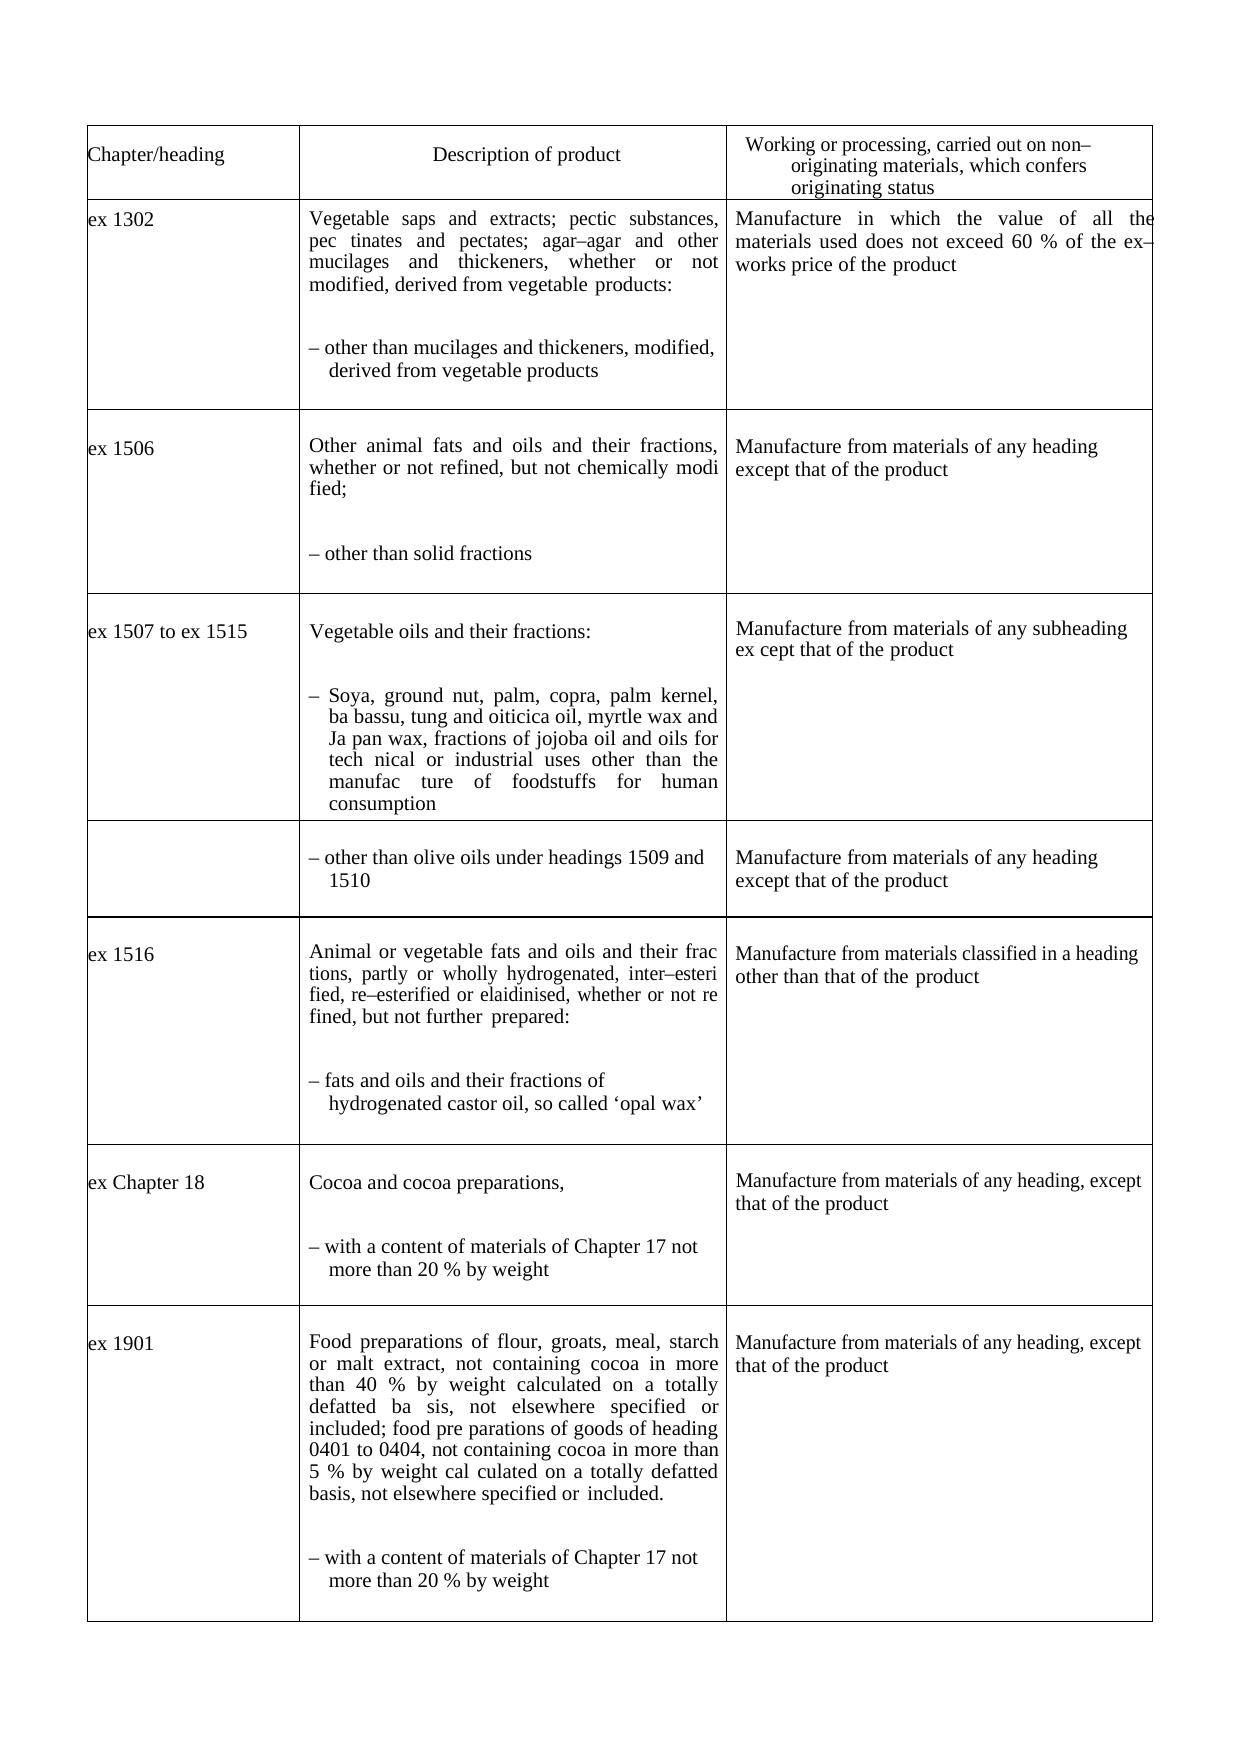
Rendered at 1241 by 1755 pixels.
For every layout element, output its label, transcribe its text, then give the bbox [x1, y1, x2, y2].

table_header Description of product [300, 126, 726, 199]
table_cell ex 1516 [88, 918, 299, 1144]
table_cell Manufacture from materials of any heading except that of the product [727, 821, 1152, 916]
table_cell Vegetable saps and extracts; pectic substances, pec­ tinates and pectates; agar–agar and other mucilages and thickeners, whether or not modified, derived from vegetable products: – other than mucilages and thickeners, modified, derived from vegetable products [300, 200, 726, 409]
table_cell ex 1901 [88, 1306, 299, 1621]
table_header Working or processing, carried out on non–originating materials, which confers originating status [727, 126, 1152, 199]
table_cell ex 1507 to ex 1515 [88, 594, 299, 820]
table_cell Cocoa and cocoa preparations, – with a content of materials of Chapter 17 not more than 20 % by weight [300, 1145, 726, 1305]
table_cell [88, 821, 299, 916]
table_cell Vegetable oils and their fractions: – Soya, ground nut, palm, copra, palm kernel, ba­ bassu, tung and oiticica oil, myrtle wax and Ja­ pan wax, fractions of jojoba oil and oils for tech­ nical or industrial uses other than the manufac­ ture of foodstuffs for human consumption [300, 594, 726, 820]
table_cell Animal or vegetable fats and oils and their frac­ tions, partly or wholly hydrogenated, inter–esteri­ fied, re–esterified or elaidinised, whether or not re­ fined, but not further prepared: – fats and oils and their fractions of hydrogenated castor oil, so called ‘opal wax’ [300, 918, 726, 1144]
table_cell – other than olive oils under headings 1509 and 1510 [300, 821, 726, 916]
table_cell Other animal fats and oils and their fractions, whether or not refined, but not chemically modi­ fied; – other than solid fractions [300, 410, 726, 593]
table_cell Manufacture from materials of any heading, except that of the product [727, 1145, 1152, 1305]
table_cell Manufacture from materials of any heading, except that of the product [727, 1306, 1152, 1621]
table_cell Manufacture from materials of any heading except that of the product [727, 410, 1152, 593]
table_cell Manufacture from materials of any subheading ex­ cept that of the product [727, 594, 1152, 820]
table_cell ex 1506 [88, 410, 299, 593]
table_header Chapter/heading [88, 126, 299, 199]
table_cell ex Chapter 18 [88, 1145, 299, 1305]
table_cell ex 1302 [88, 200, 299, 409]
table_cell Food preparations of flour, groats, meal, starch or malt extract, not containing cocoa in more than 40 % by weight calculated on a totally defatted ba­ sis, not elsewhere specified or included; food pre­ parations of goods of heading 0401 to 0404, not containing cocoa in more than 5 % by weight cal­ culated on a totally defatted basis, not elsewhere specified or included. – with a content of materials of Chapter 17 not more than 20 % by weight [300, 1306, 726, 1621]
table_cell Manufacture from materials classified in a heading other than that of the product [727, 918, 1152, 1144]
table_cell Manufacture in which the value of all the materials used does not exceed 60 % of the ex–works price of the product [727, 200, 1152, 409]
